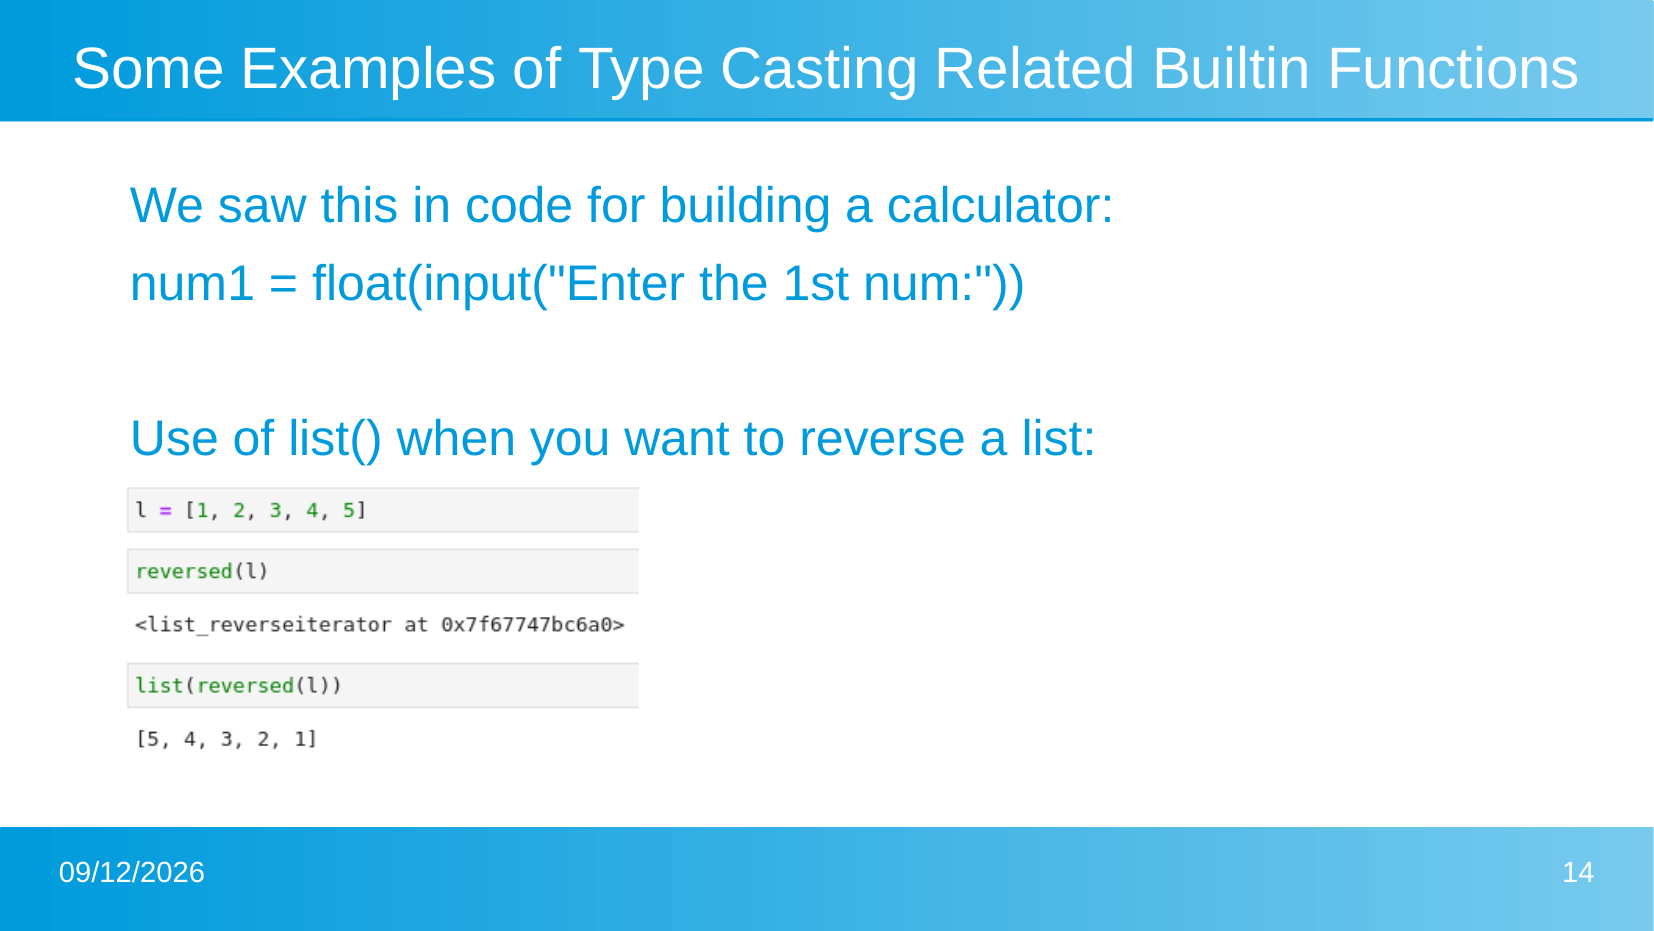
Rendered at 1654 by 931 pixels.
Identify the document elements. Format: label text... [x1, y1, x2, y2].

list We saw this in code for building a calculator: num1 = float(input("Enter the 1st num:")) Use of list() when you want to reverse a list: [59, 177, 1595, 768]
picture [118, 486, 639, 768]
title Some Examples of Type Casting Related Builtin Functions [59, 29, 1595, 108]
